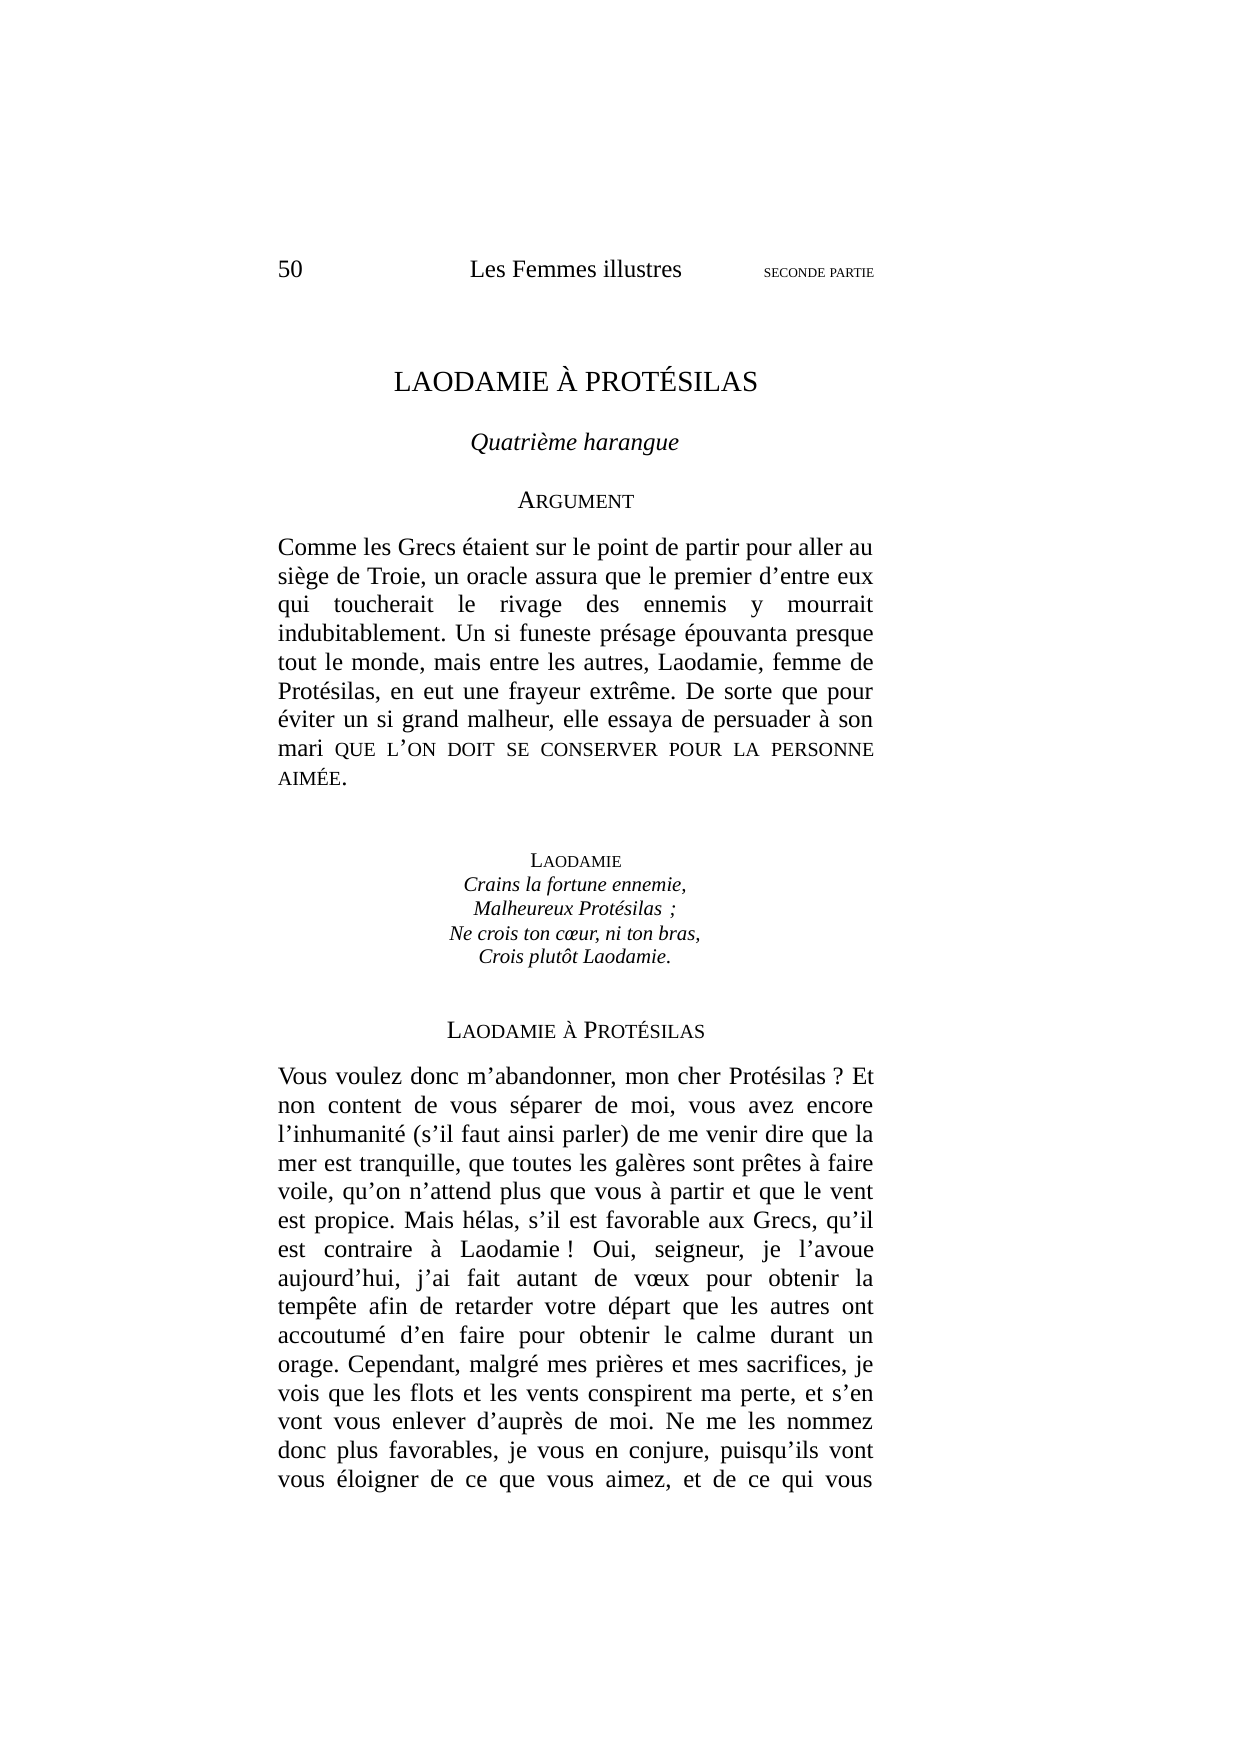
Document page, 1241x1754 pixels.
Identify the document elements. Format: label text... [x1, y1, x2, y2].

text Ne crois ton cœur, ni ton bras, [278, 920, 874, 944]
subtitle Laodamie à Protésilas [278, 364, 874, 398]
text Crois plutôt Laodamie. [278, 944, 874, 968]
subtitle Laodamie à Protésilas [278, 1015, 874, 1044]
text Crains la fortune ennemie, [278, 872, 874, 896]
text Malheureux Protésilas ; [278, 896, 874, 920]
text Vous voulez donc m’abandonner, mon cher Protésilas ? Et non content de vous séparer de moi, vous avez encore l’inhumanité (s’il faut ainsi parler) de me venir dire que la mer est tranquille, que toutes les galères sont prêtes à faire voile, qu’on n’attend plus que vous à partir et que le vent est propice. Mais hélas, s’il est favorable aux Grecs, qu’il est contraire à Laodamie ! Oui, seigneur, je l’avoue aujourd’hui, j’ai fait autant de vœux pour obtenir la tempête afin de retarder votre départ que les autres ont accoutumé d’en faire pour obtenir le calme durant un orage. Cependant, malgré mes prières et mes sacrifices, je vois que les flots et les vents conspirent ma perte, et s’en vont vous enlever d’auprès de moi. Ne me les nommez donc plus favorables, je vous en conjure, puisqu’ils vont vous éloigner de ce que vous aimez, et de ce qui vous [278, 1061, 874, 1493]
text Comme les Grecs étaient sur le point de partir pour aller au siège de Troie, un oracle assura que le premier d’entre eux qui toucherait le rivage des ennemis y mourrait indubitablement. Un si funeste présage épouvanta presque tout le monde, mais entre les autres, Laodamie, femme de Protésilas, en eut une frayeur extrême. De sorte que pour éviter un si grand malheur, elle essaya de persuader à son mari que l’on doit se conserver pour la personne aimée. [278, 532, 874, 791]
subtitle Argument [278, 486, 874, 514]
text Laodamie [278, 848, 874, 872]
subtitle Quatrième harangue [278, 427, 874, 456]
